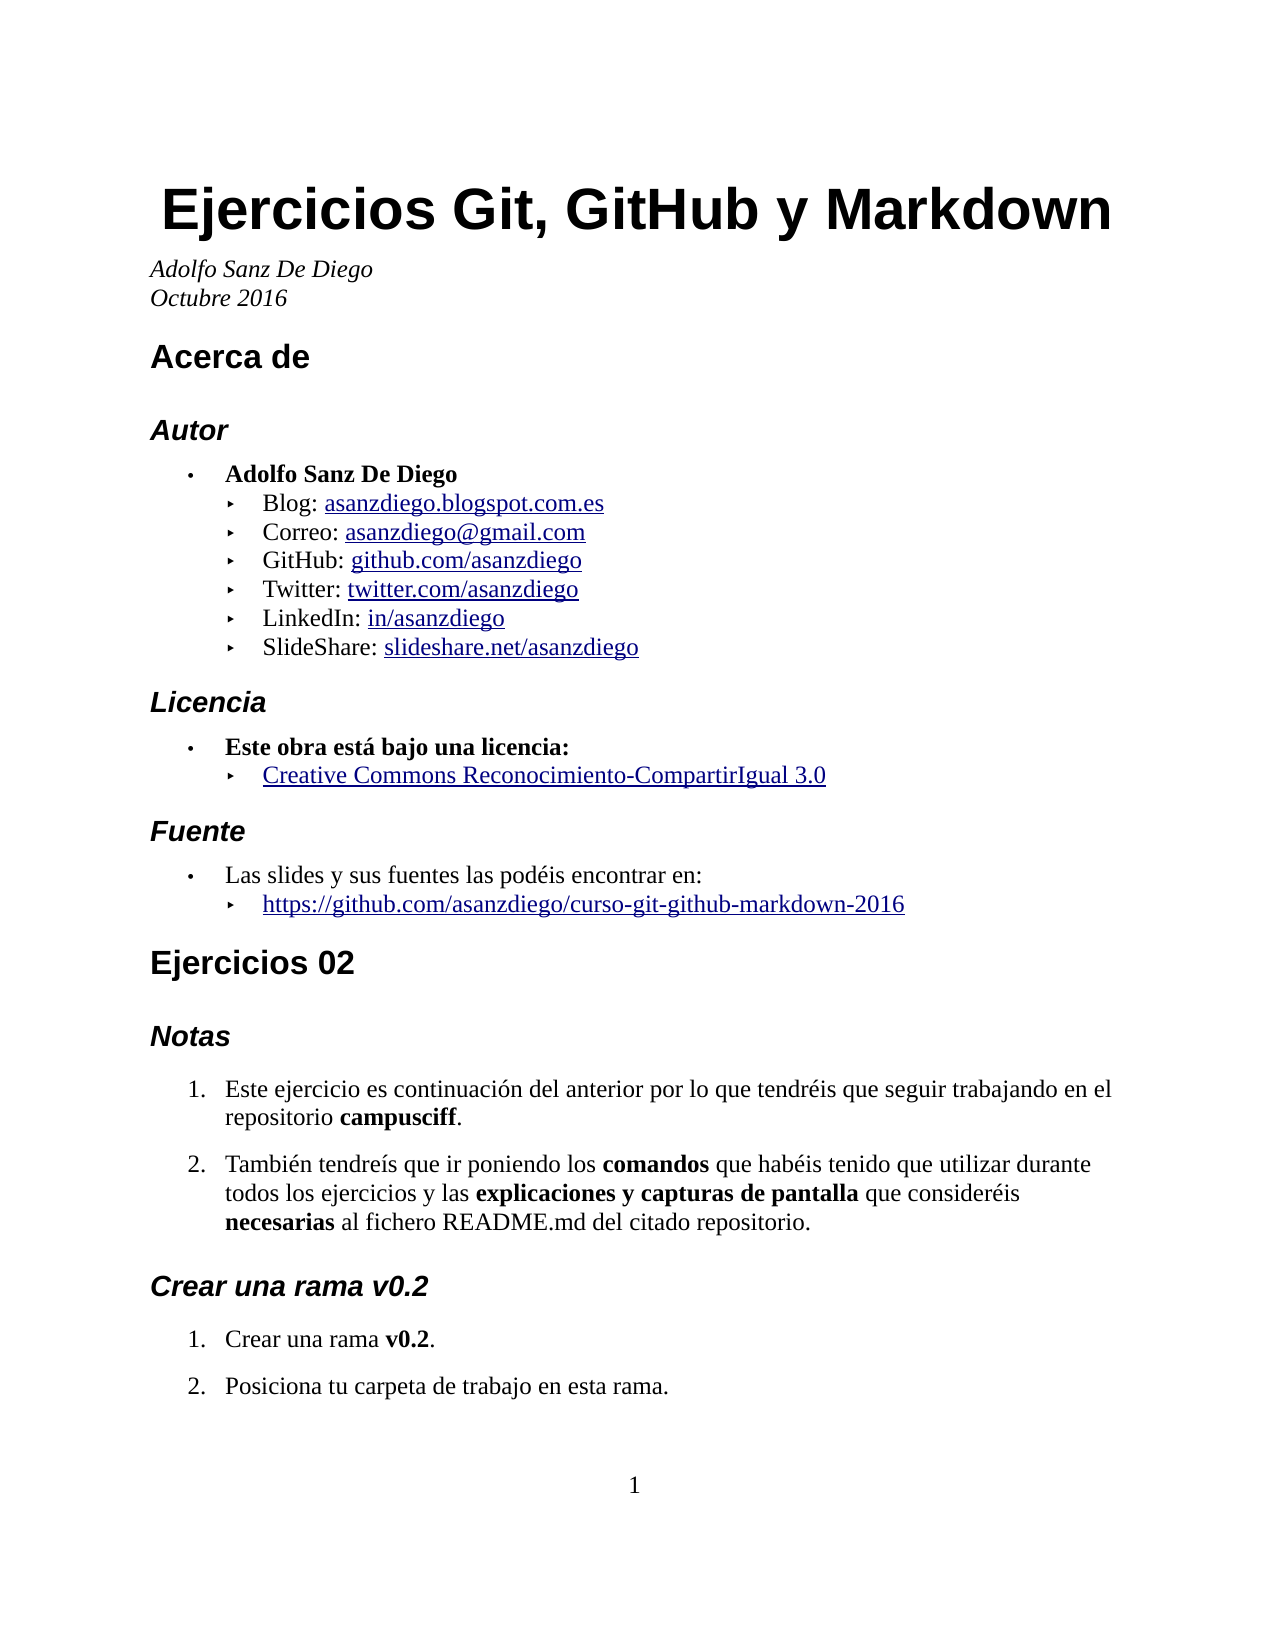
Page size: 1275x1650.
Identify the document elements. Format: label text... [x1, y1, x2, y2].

subtitle Crear una rama v0.2 [150, 1269, 1125, 1303]
text Adolfo Sanz De Diego [150, 254, 1125, 283]
list Blog: asanzdiego.blogspot.com.es [225, 488, 1125, 517]
list GitHub: github.com/asanzdiego [225, 546, 1125, 574]
list Twitter: twitter.com/asanzdiego [225, 574, 1125, 603]
list LinkedIn: in/asanzdiego [225, 603, 1125, 632]
list Creative Commons Reconocimiento-CompartirIgual 3.0 [225, 760, 1125, 789]
title Ejercicios Git, GitHub y Markdown [150, 175, 1125, 242]
list Crear una rama v0.2. [187, 1324, 1125, 1353]
subtitle Autor [150, 413, 1125, 447]
list Este obra está bajo una licencia: [187, 732, 1125, 760]
list https://github.com/asanzdiego/curso-git-github-markdown-2016 [225, 889, 1125, 918]
list Las slides y sus fuentes las podéis encontrar en: [187, 860, 1125, 889]
list Correo: asanzdiego@gmail.com [225, 517, 1125, 546]
subtitle Licencia [150, 686, 1125, 719]
list Adolfo Sanz De Diego [187, 459, 1125, 488]
list También tendreís que ir poniendo los comandos que habéis tenido que utilizar durante todos los ejercicios y las explicaciones y capturas de pantalla que consideréis necesarias al fichero README.md del citado repositorio. [187, 1149, 1125, 1235]
subtitle Fuente [150, 814, 1125, 848]
text Octubre 2016 [150, 283, 1125, 312]
subtitle Ejercicios 02 [150, 943, 1125, 981]
list SlideShare: slideshare.net/asanzdiego [225, 632, 1125, 661]
list Posiciona tu carpeta de trabajo en esta rama. [187, 1371, 1125, 1400]
subtitle Acerca de [150, 337, 1125, 376]
list Este ejercicio es continuación del anterior por lo que tendréis que seguir trabajando en el repositorio campusciff. [187, 1074, 1125, 1131]
subtitle Notas [150, 1019, 1125, 1052]
